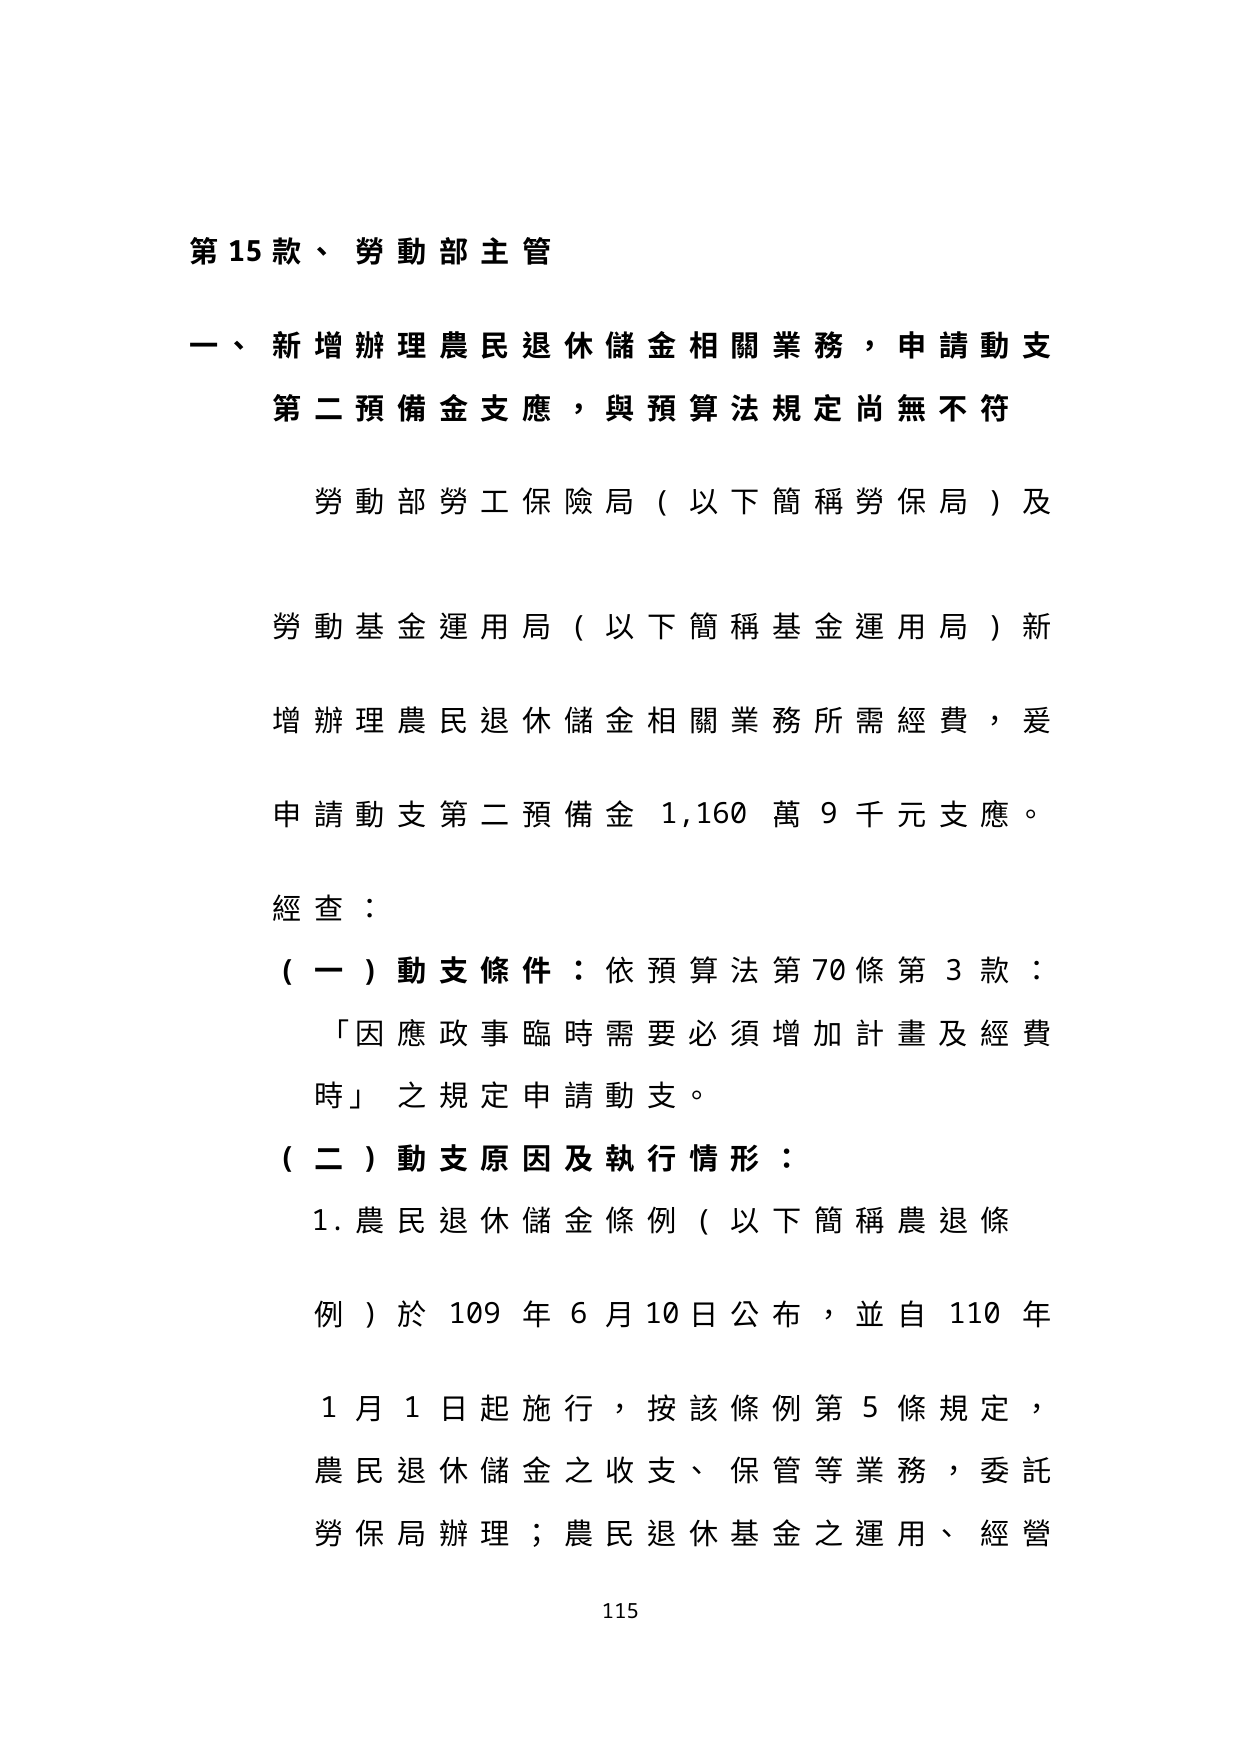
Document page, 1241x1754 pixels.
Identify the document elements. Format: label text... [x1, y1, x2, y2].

text 勞動部勞工保險局(以下簡稱勞保局)及勞動基金運用局(以下簡稱基金運用局)新增辦理農民退休儲金相關業務所需經費，爰申請動支第二預備金1,160萬9千元支應。經查： [242, 427, 1058, 927]
text 1.農民退休儲金條例(以下簡稱農退條例)於109年6月10日公布，並自110年1月1日起施行，按該條例第5條規定，農民退休儲金之收支、保管等業務，委託勞保局辦理；農民退休基金之運用、經營 [271, 1177, 1058, 1552]
text (二)動支原因及執行情形： [242, 1115, 1058, 1177]
text 第15款、勞動部主管 [183, 177, 1058, 302]
text 一、新增辦理農民退休儲金相關業務，申請動支第二預備金支應，與預算法規定尚無不符 [183, 302, 1058, 427]
text (一)動支條件：依預算法第70條第3款：「因應政事臨時需要必須增加計畫及經費時」之規定申請動支。 [242, 927, 1058, 1115]
